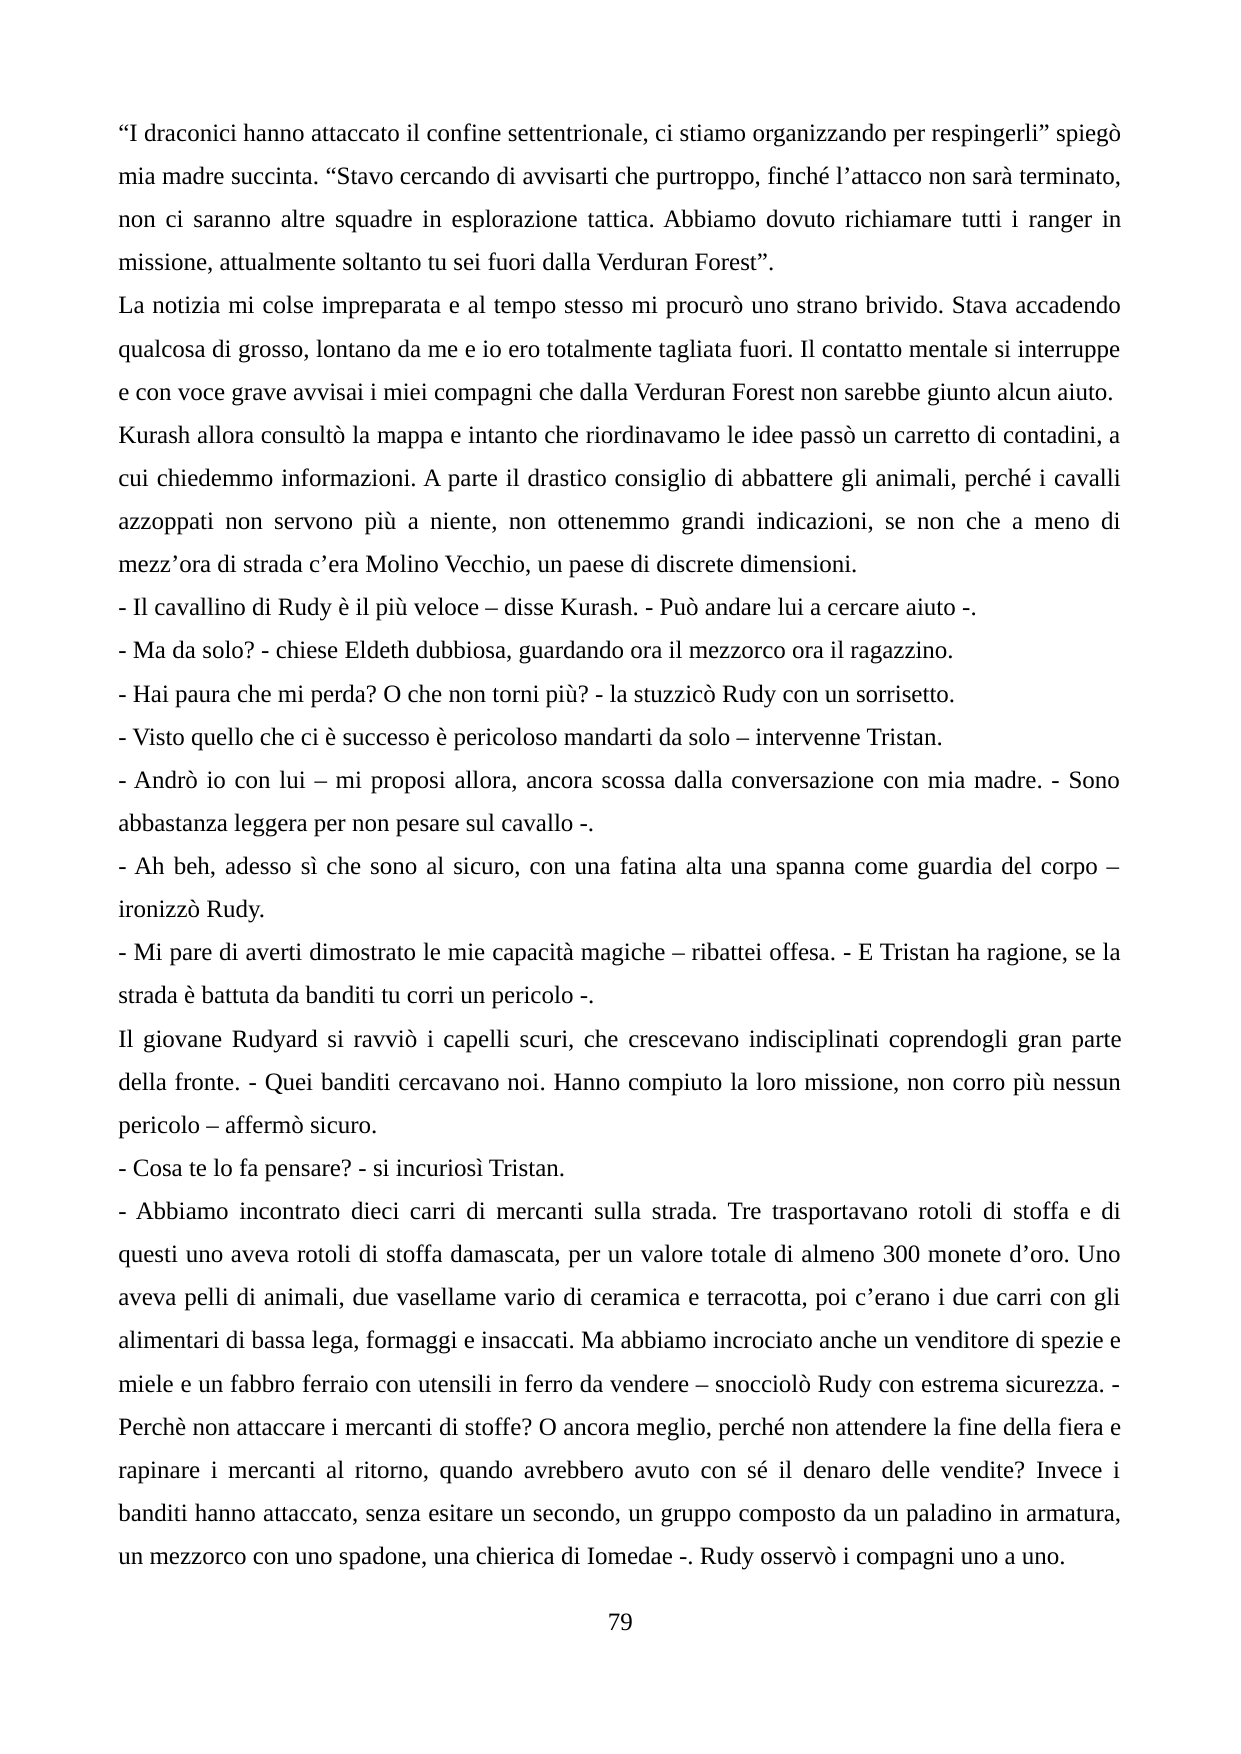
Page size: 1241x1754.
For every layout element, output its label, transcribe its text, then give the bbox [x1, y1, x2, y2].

text - Cosa te lo fa pensare? - si incuriosì Tristan. [118, 1153, 1122, 1182]
text - Ah beh, adesso sì che sono al sicuro, con una fatina alta una spanna come guardia del corpo – ironizzò Rudy. [118, 851, 1122, 923]
text - Andrò io con lui – mi proposi allora, ancora scossa dalla conversazione con mia madre. - Sono abbastanza leggera per non pesare sul cavallo -. [118, 765, 1122, 837]
text La notizia mi colse impreparata e al tempo stesso mi procurò uno strano brivido. Stava accadendo qualcosa di grosso, lontano da me e io ero totalmente tagliata fuori. Il contatto mentale si interruppe e con voce grave avvisai i miei compagni che dalla Verduran Forest non sarebbe giunto alcun aiuto. [118, 291, 1122, 406]
text - Ma da solo? - chiese Eldeth dubbiosa, guardando ora il mezzorco ora il ragazzino. [118, 636, 1122, 664]
text - Il cavallino di Rudy è il più veloce – disse Kurash. - Può andare lui a cercare aiuto -. [118, 592, 1122, 621]
text Il giovane Rudyard si ravviò i capelli scuri, che crescevano indisciplinati coprendogli gran parte della fronte. - Quei banditi cercavano noi. Hanno compiuto la loro missione, non corro più nessun pericolo – affermò sicuro. [118, 1024, 1122, 1139]
text “I draconici hanno attaccato il confine settentrionale, ci stiamo organizzando per respingerli” spiegò mia madre succinta. “Stavo cercando di avvisarti che purtroppo, finché l’attacco non sarà terminato, non ci saranno altre squadre in esplorazione tattica. Abbiamo dovuto richiamare tutti i ranger in missione, attualmente soltanto tu sei fuori dalla Verduran Forest”. [118, 118, 1122, 276]
text - Mi pare di averti dimostrato le mie capacità magiche – ribattei offesa. - E Tristan ha ragione, se la strada è battuta da banditi tu corri un pericolo -. [118, 937, 1122, 1009]
text - Abbiamo incontrato dieci carri di mercanti sulla strada. Tre trasportavano rotoli di stoffa e di questi uno aveva rotoli di stoffa damascata, per un valore totale di almeno 300 monete d’oro. Uno aveva pelli di animali, due vasellame vario di ceramica e terracotta, poi c’erano i due carri con gli alimentari di bassa lega, formaggi e insaccati. Ma abbiamo incrociato anche un venditore di spezie e miele e un fabbro ferraio con utensili in ferro da vendere – snocciolò Rudy con estrema sicurezza. - Perchè non attaccare i mercanti di stoffe? O ancora meglio, perché non attendere la fine della fiera e rapinare i mercanti al ritorno, quando avrebbero avuto con sé il denaro delle vendite? Invece i banditi hanno attaccato, senza esitare un secondo, un gruppo composto da un paladino in armatura, un mezzorco con uno spadone, una chierica di Iomedae -. Rudy osservò i compagni uno a uno. [118, 1196, 1122, 1570]
text - Visto quello che ci è successo è pericoloso mandarti da solo – intervenne Tristan. [118, 722, 1122, 751]
text - Hai paura che mi perda? O che non torni più? - la stuzzicò Rudy con un sorrisetto. [118, 679, 1122, 707]
text Kurash allora consultò la mappa e intanto che riordinavamo le idee passò un carretto di contadini, a cui chiedemmo informazioni. A parte il drastico consiglio di abbattere gli animali, perché i cavalli azzoppati non servono più a niente, non ottenemmo grandi indicazioni, se non che a meno di mezz’ora di strada c’era Molino Vecchio, un paese di discrete dimensioni. [118, 420, 1122, 578]
